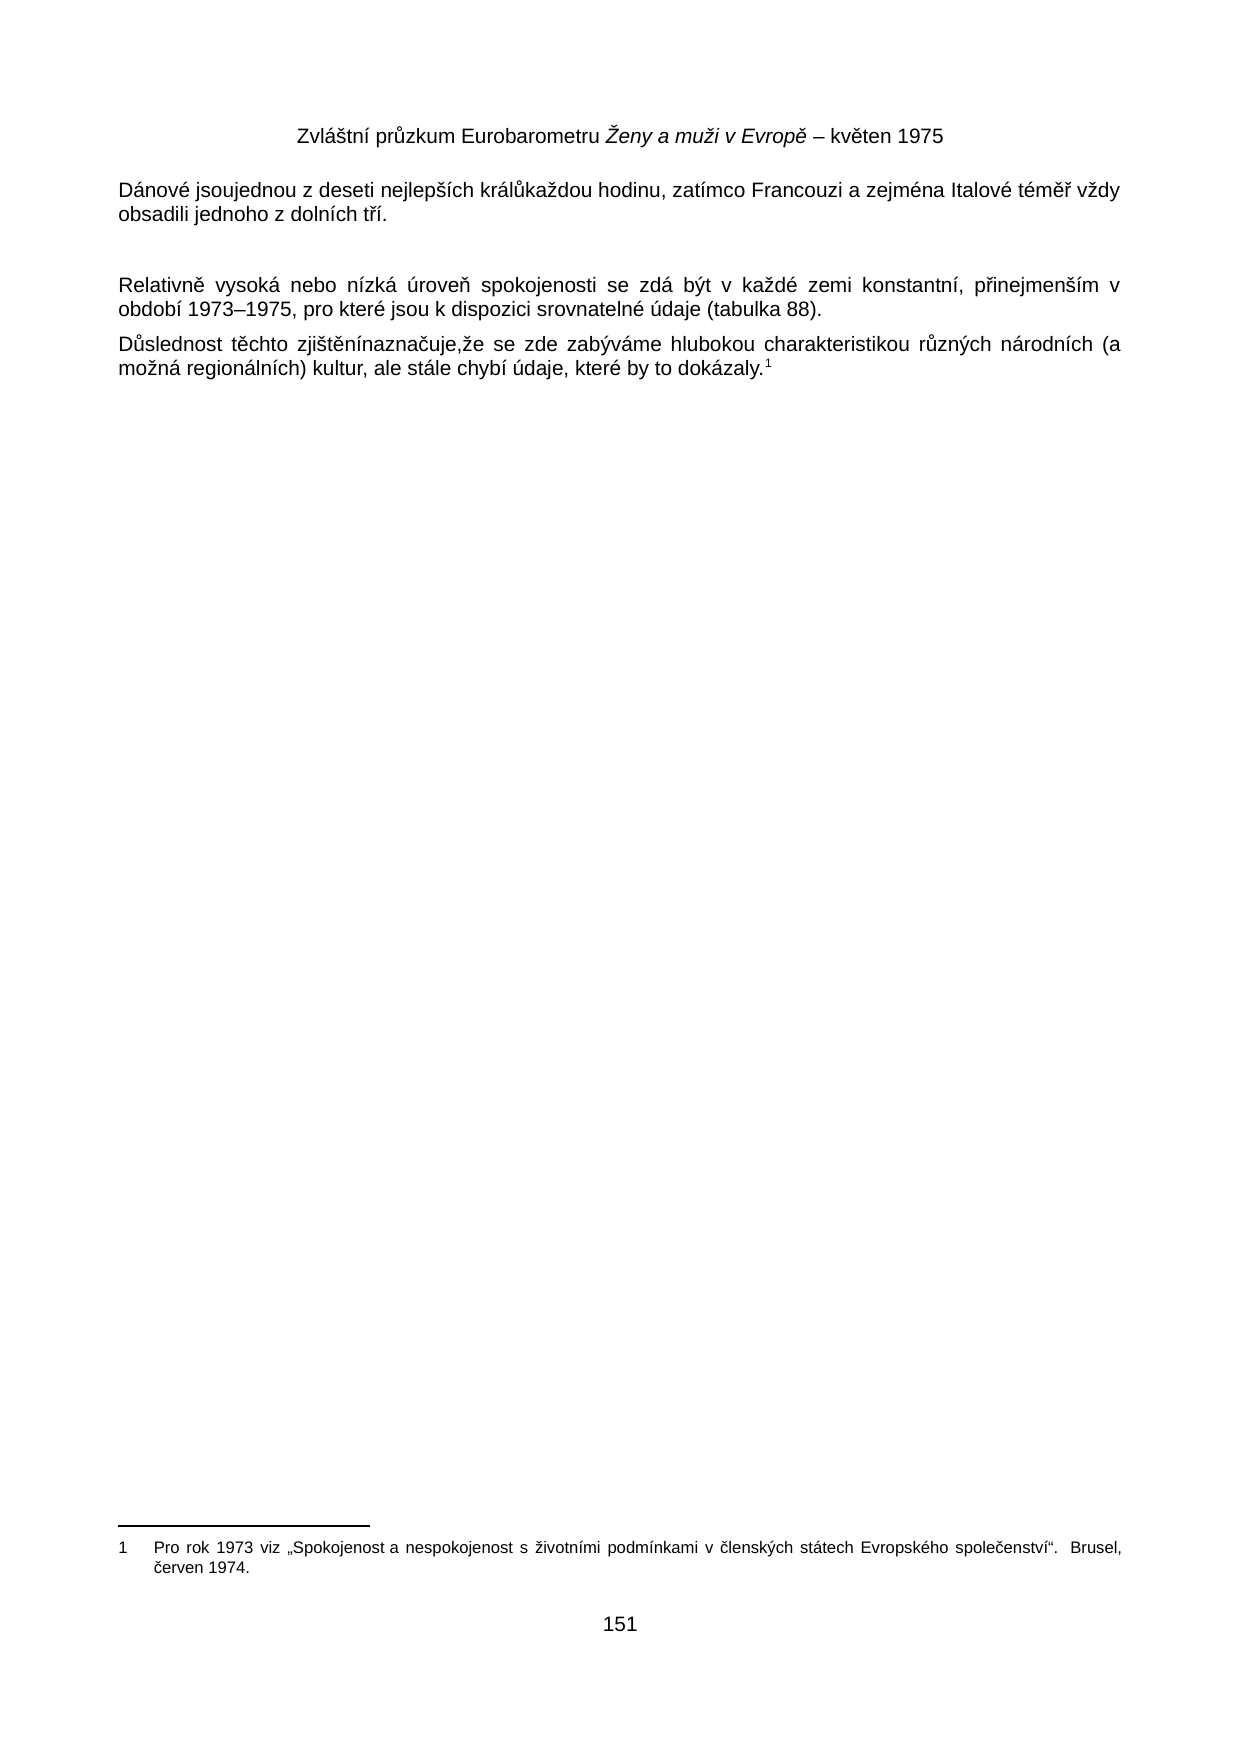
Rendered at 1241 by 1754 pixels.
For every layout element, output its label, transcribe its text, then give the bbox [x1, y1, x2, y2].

text Relativně vysoká nebo nízká úroveň spokojenosti se zdá být v každé zemi konstantní, přinejmenším v období 1973–1975, pro které jsou k dispozici srovnatelné údaje (tabulka 88). [118, 273, 1122, 321]
text Důslednost těchto zjištěnínaznačuje,že se zde zabýváme hlubokou charakteristikou různých národních (a možná regionálních) kultur, ale stále chybí údaje, které by to dokázaly. [118, 332, 1122, 380]
text Dánové jsoujednou z deseti nejlepších králůkaždou hodinu, zatímco Francouzi a zejména Italové téměř vždy obsadili jednoho z dolních tří. [118, 177, 1122, 225]
text Pro rok 1973 viz „Spokojenost a nespokojenost s životními podmínkami v členských státech Evropského společenství“. Brusel, červen 1974. [118, 1538, 1122, 1577]
